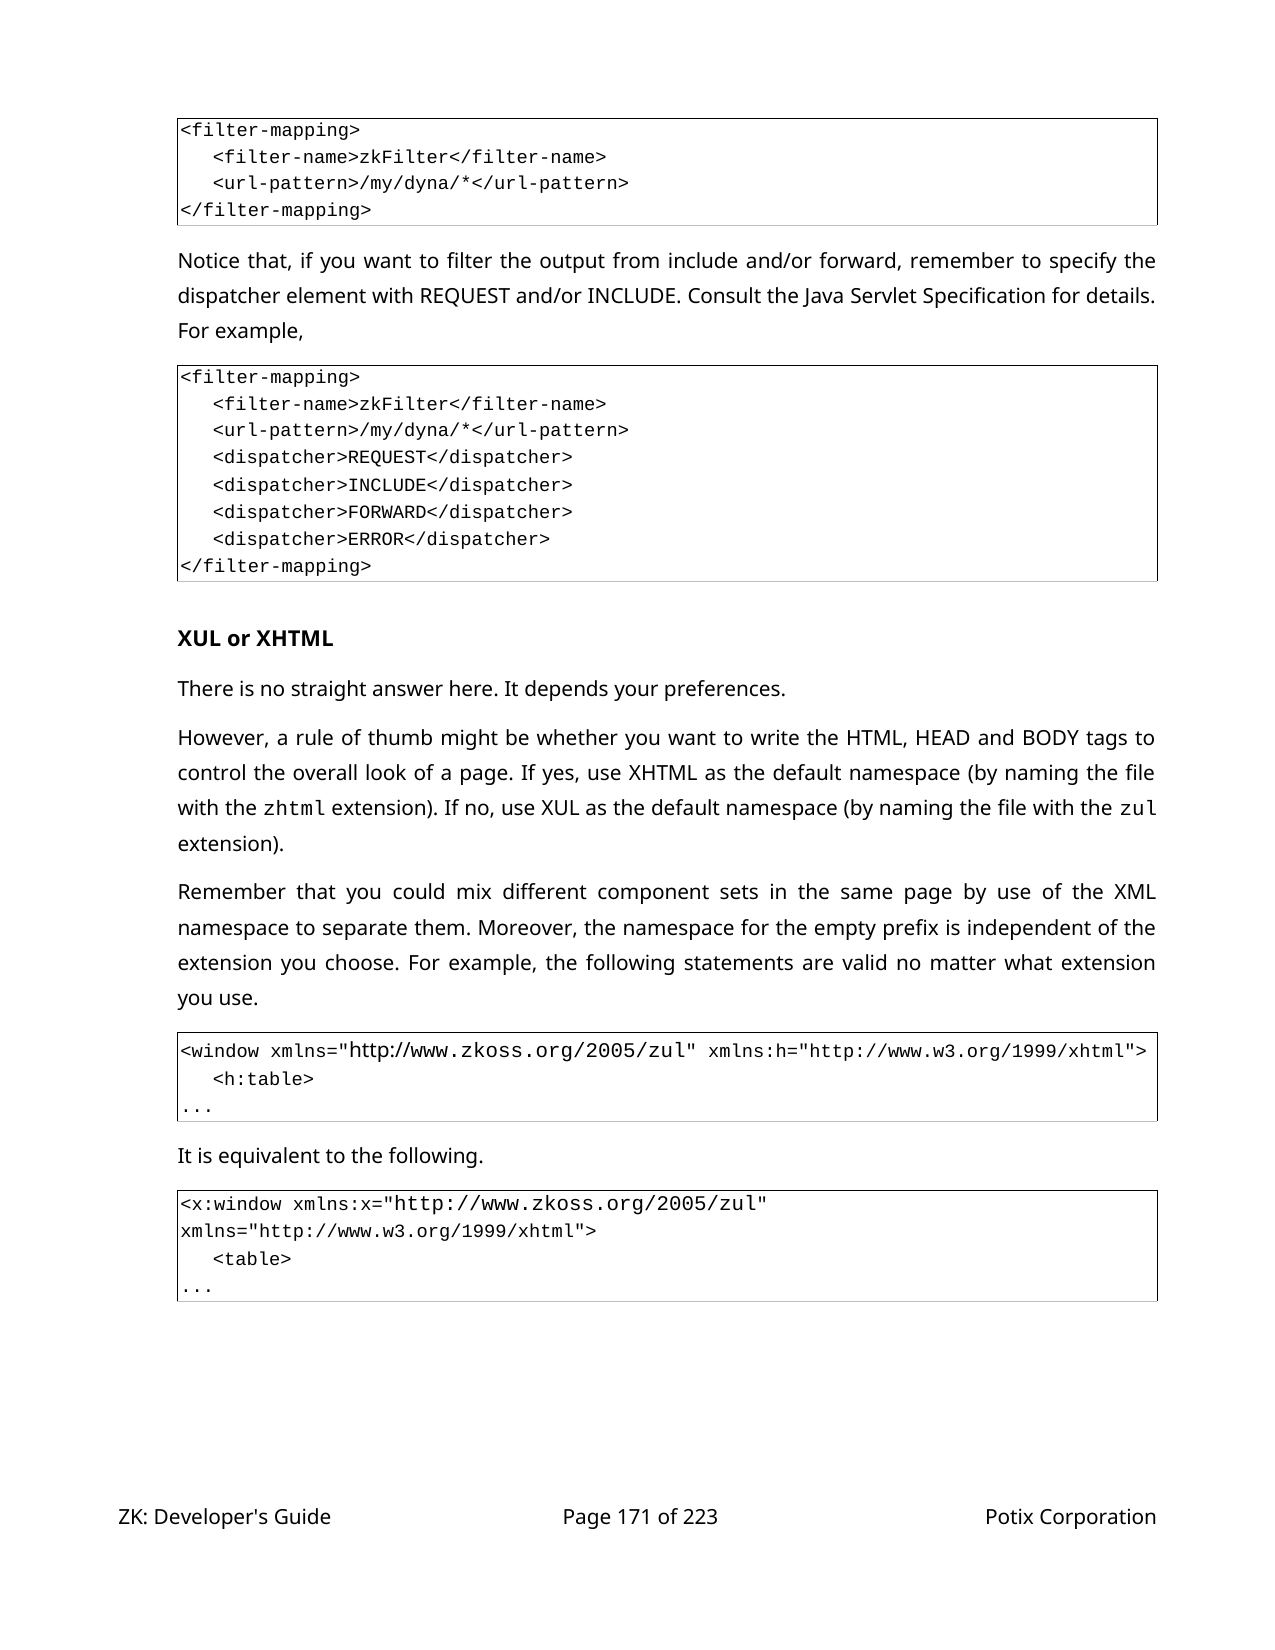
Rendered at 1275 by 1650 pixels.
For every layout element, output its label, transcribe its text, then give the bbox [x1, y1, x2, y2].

text <table> [178, 1246, 1157, 1271]
text <dispatcher>INCLUDE</dispatcher> [178, 472, 1157, 497]
text <window xmlns="http://www.zkoss.org/2005/zul" xmlns:h="http://www.w3.org/1999/xhtml"> [178, 1033, 1157, 1063]
text <filter-mapping> <filter-name>zkFilter</filter-name> <url-pattern>/my/dyna/*</url-pattern> [178, 366, 1157, 442]
text However, a rule of thumb might be whether you want to write the HTML, HEAD and BODY tags to control the overall look of a page. If yes, use XHTML as the default namespace (by naming the file with the zhtml extension). If no, use XUL as the default namespace (by naming the file with the zul extension). [177, 723, 1157, 857]
text <filter-mapping> <filter-name>zkFilter</filter-name> <url-pattern>/my/dyna/*</url-pattern> </filter-mapping> [178, 119, 1157, 225]
subtitle XUL or XHTML [177, 623, 1157, 653]
text It is equivalent to the following. [177, 1142, 1157, 1170]
text Remember that you could mix different component sets in the same page by use of the XML namespace to separate them. Moreover, the namespace for the empty prefix is independent of the extension you choose. For example, the following statements are valid no matter what extension you use. [177, 877, 1157, 1011]
text <dispatcher>FORWARD</dispatcher> [178, 500, 1157, 524]
text ... [178, 1094, 1157, 1121]
text ... [178, 1274, 1157, 1301]
text <h:table> [178, 1066, 1157, 1091]
text Notice that, if you want to filter the output from include and/or forward, remember to specify the dispatcher element with REQUEST and/or INCLUDE. Consult the Java Servlet Specification for details. For example, [177, 246, 1157, 344]
text <x:window xmlns:x="http://www.zkoss.org/2005/zul" xmlns="http://www.w3.org/1999/xhtml"> [178, 1191, 1157, 1243]
text There is no straight answer here. It depends your preferences. [177, 674, 1157, 702]
text <dispatcher>ERROR</dispatcher> </filter-mapping> [178, 527, 1157, 581]
text <dispatcher>REQUEST</dispatcher> [178, 445, 1157, 469]
